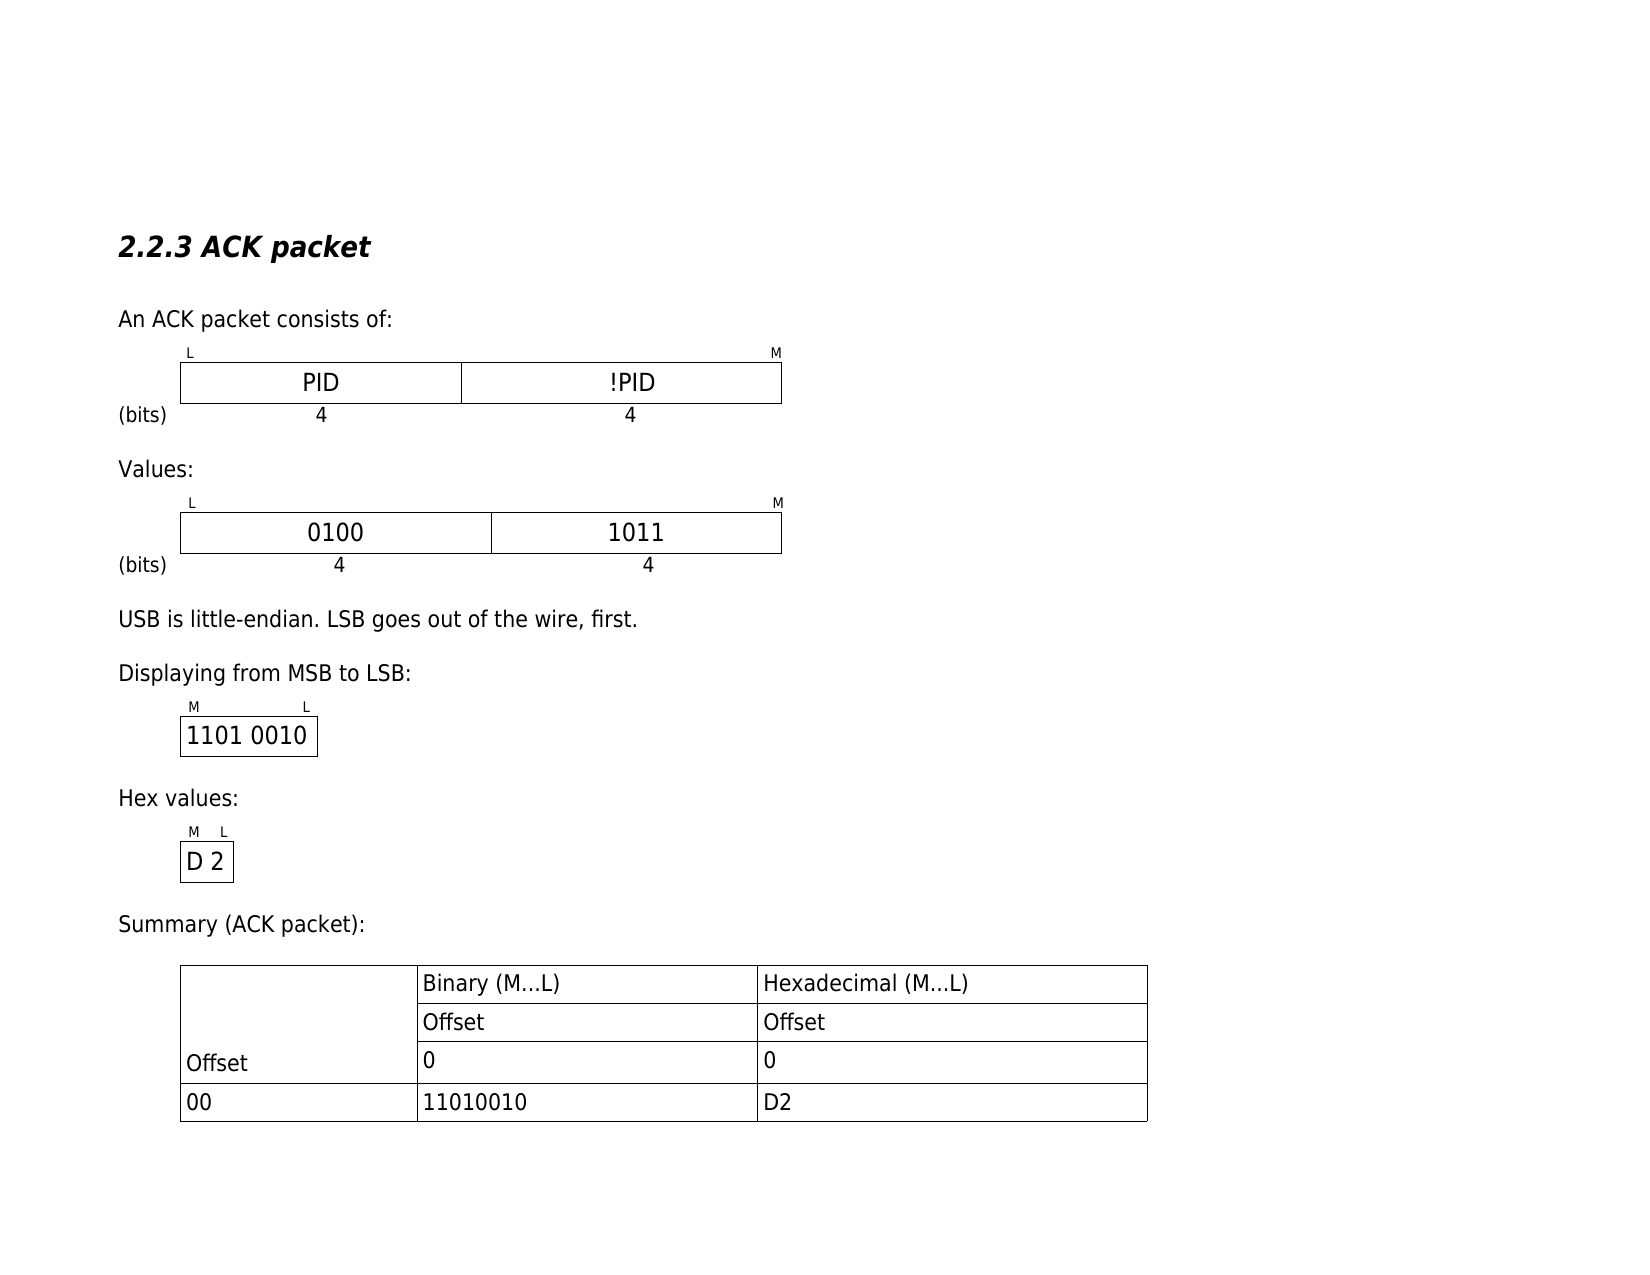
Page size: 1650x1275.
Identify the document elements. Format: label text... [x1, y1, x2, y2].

table_header 1101 0010 [181, 717, 317, 756]
text USB is little-endian. LSB goes out of the wire, first. [118, 606, 1532, 633]
table_cell 00 [181, 1084, 417, 1121]
text (bits) 4 4 [118, 553, 1532, 577]
table_header 1011 [492, 513, 781, 553]
table_header 0100 [181, 513, 491, 553]
table_header !PID [462, 363, 781, 403]
text Summary (ACK packet): [118, 911, 1532, 938]
subtitle 2.2.3 ACK packet [118, 231, 1532, 264]
table_cell Offset [758, 1004, 1147, 1041]
text Values: [118, 456, 1532, 483]
table_cell 11010010 [418, 1084, 757, 1121]
text L M [118, 333, 1532, 362]
text An ACK packet consists of: [118, 306, 1532, 333]
text M L [118, 812, 1532, 841]
table_header Hexadecimal (M...L) [758, 966, 1147, 1003]
text M L [118, 686, 1532, 716]
text L M [118, 483, 1532, 512]
table_cell Offset [418, 1004, 757, 1041]
table_cell D2 [758, 1084, 1147, 1121]
text (bits) 4 4 [118, 403, 1532, 427]
text Displaying from MSB to LSB: [118, 660, 1532, 686]
table_header PID [181, 363, 461, 403]
table_header D 2 [181, 842, 233, 882]
table_header Offset [181, 966, 417, 1083]
table_cell 0 [418, 1042, 757, 1083]
text Hex values: [118, 786, 1532, 812]
table_cell 0 [758, 1042, 1147, 1083]
table_header Binary (M...L) [418, 966, 757, 1003]
